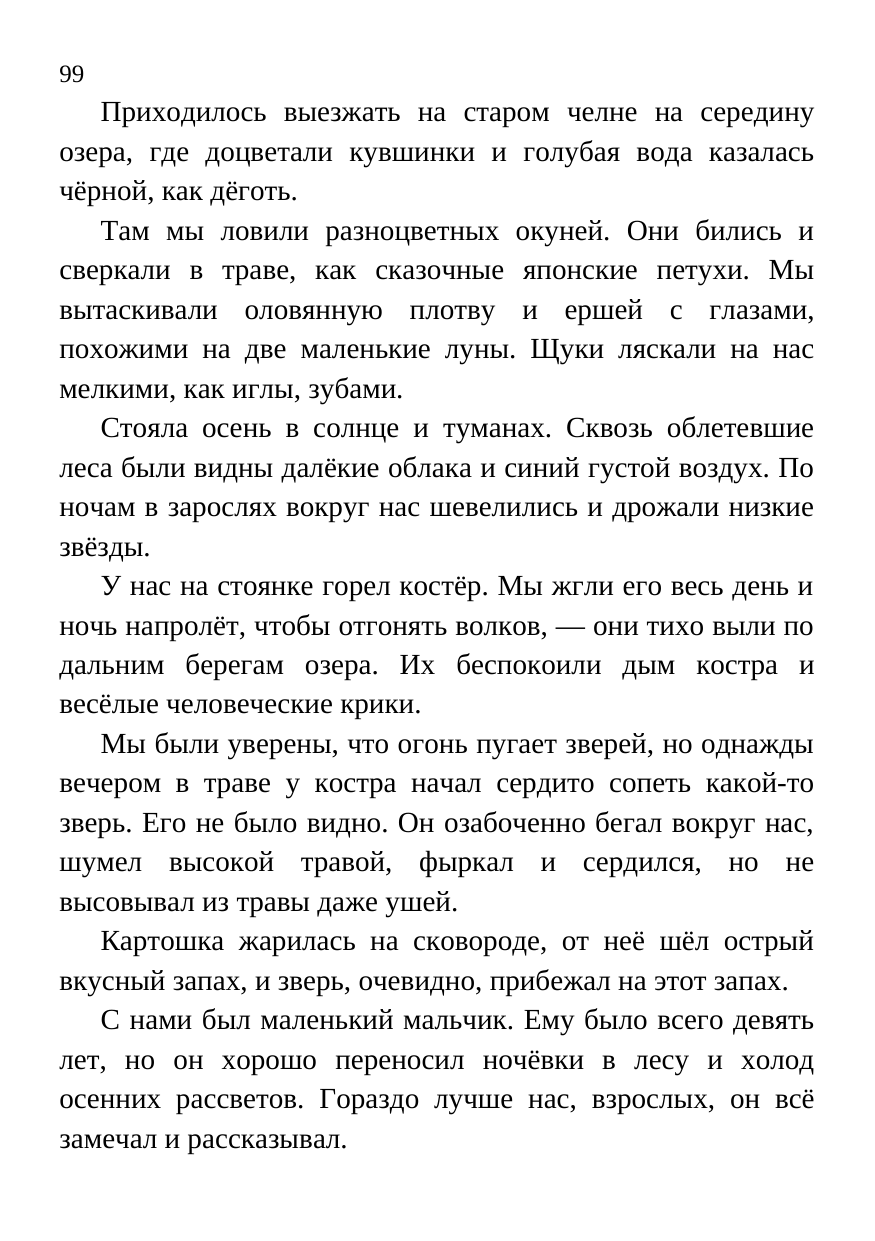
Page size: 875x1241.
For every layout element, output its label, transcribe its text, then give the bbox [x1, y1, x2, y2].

text Стояла осень в солнце и туманах. Сквозь облетевшие леса были видны далёкие облака и синий густой воздух. По ночам в зарослях вокруг нас шевелились и дрожали низкие звёзды. [59, 410, 815, 562]
text С нами был маленький мальчик. Ему было всего девять лет, но он хорошо переносил ночёвки в лесу и холод осенних рассветов. Гораздо лучше нас, взрослых, он всё замечал и рассказывал. [59, 1002, 815, 1154]
text Мы были уверены, что огонь пугает зверей, но однажды вечером в траве у костра начал сердито сопеть какой-то зверь. Его не было видно. Он озабоченно бегал вокруг нас, шумел высокой травой, фыркал и сердился, но не высовывал из травы даже ушей. [59, 726, 815, 918]
text Приходилось выезжать на старом челне на середину озера, где доцветали кувшинки и голубая вода казалась чёрной, как дёготь. [59, 94, 815, 207]
text Картошка жарилась на сковороде, от неё шёл острый вкусный запах, и зверь, очевидно, прибежал на этот запах. [59, 923, 815, 997]
text У нас на стоянке горел костёр. Мы жгли его весь день и ночь напролёт, чтобы отгонять волков, — они тихо выли по дальним берегам озера. Их беспокоили дым костра и весёлые человеческие крики. [59, 568, 815, 720]
text Там мы ловили разноцветных окуней. Они бились и сверкали в траве, как сказочные японские петухи. Мы вытаскивали оловянную плотву и ершей с глазами, похожими на две маленькие луны. Щуки ляскали на нас мелкими, как иглы, зубами. [59, 213, 815, 404]
